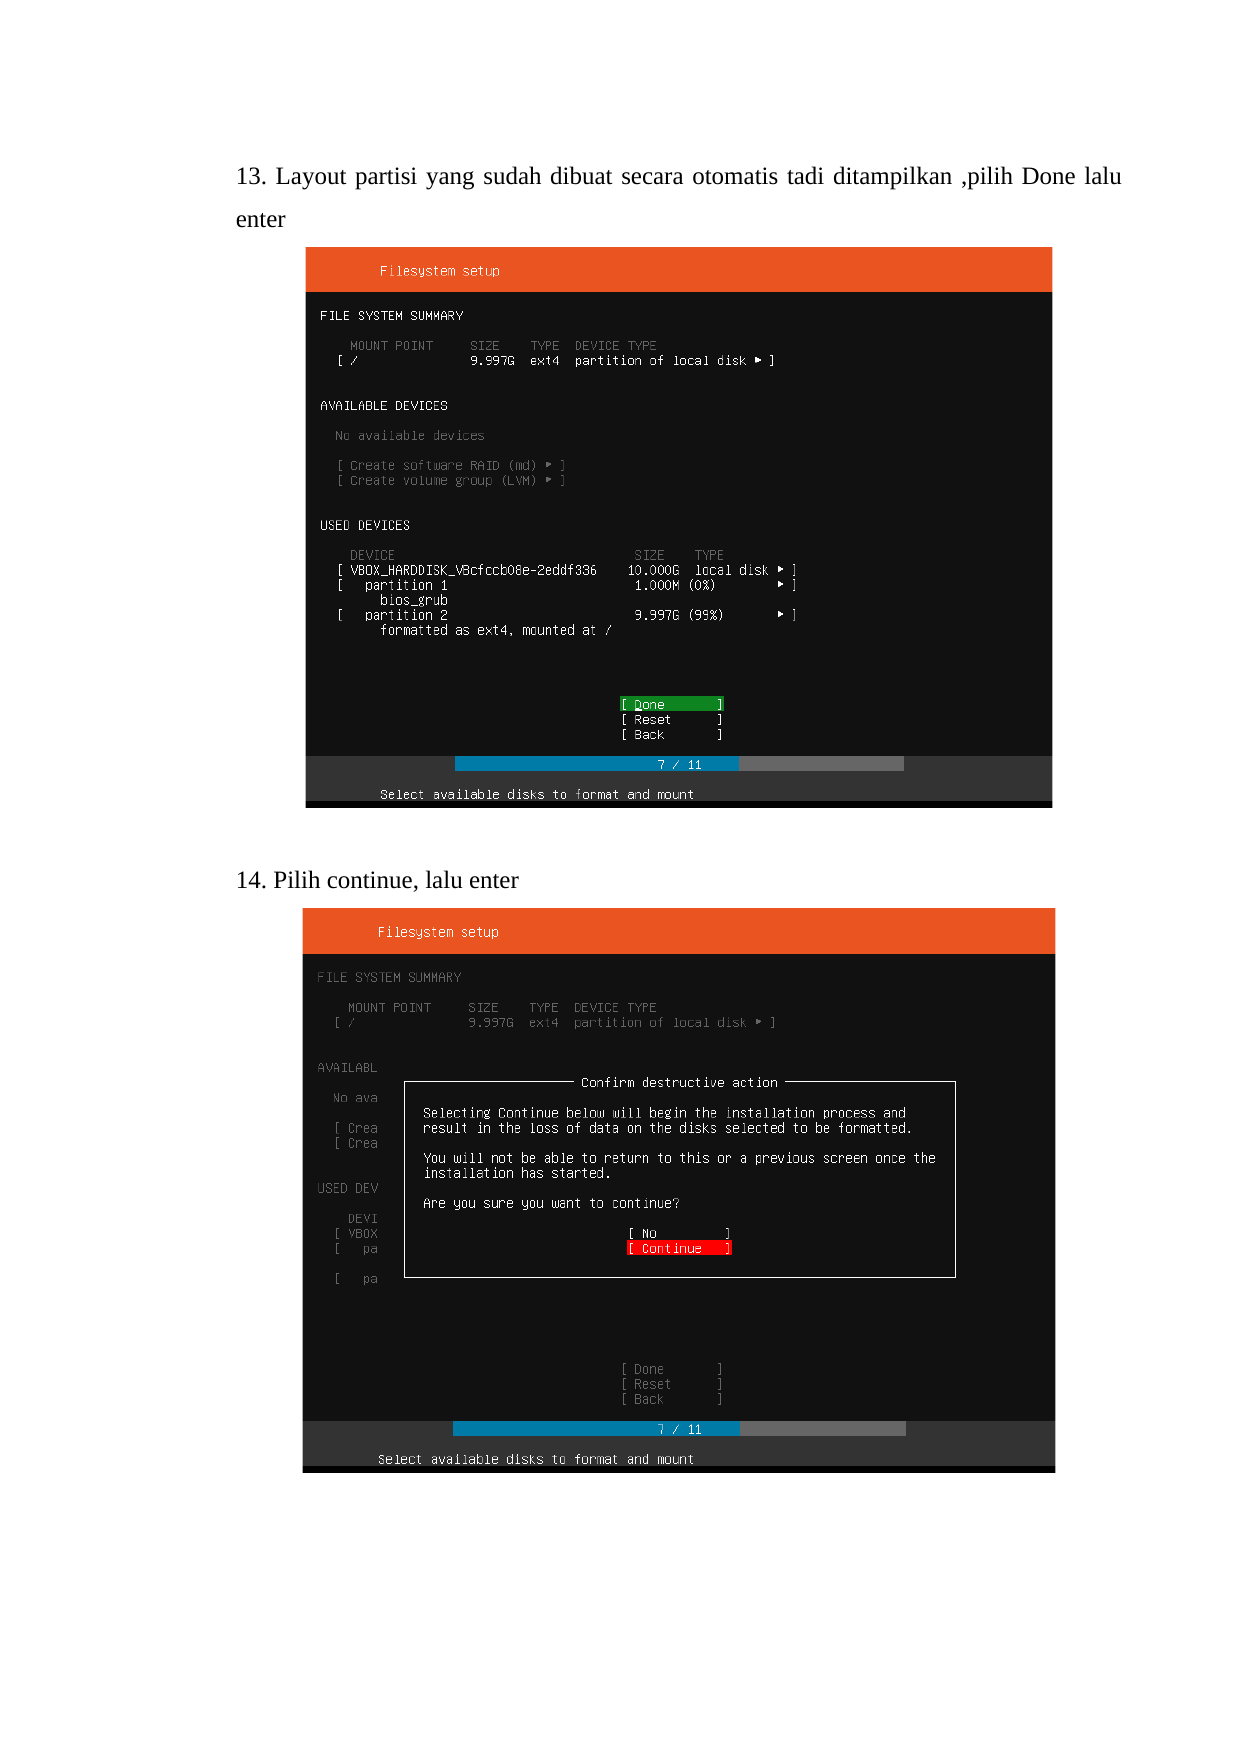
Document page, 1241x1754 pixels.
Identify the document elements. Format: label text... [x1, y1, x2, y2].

picture [302, 908, 1056, 1473]
picture [305, 247, 1053, 808]
text 13. Layout partisi yang sudah dibuat secara otomatis tadi ditampilkan ,pilih Done lalu enter [236, 161, 1122, 233]
text 14. Pilih continue, lalu enter [236, 865, 1122, 894]
